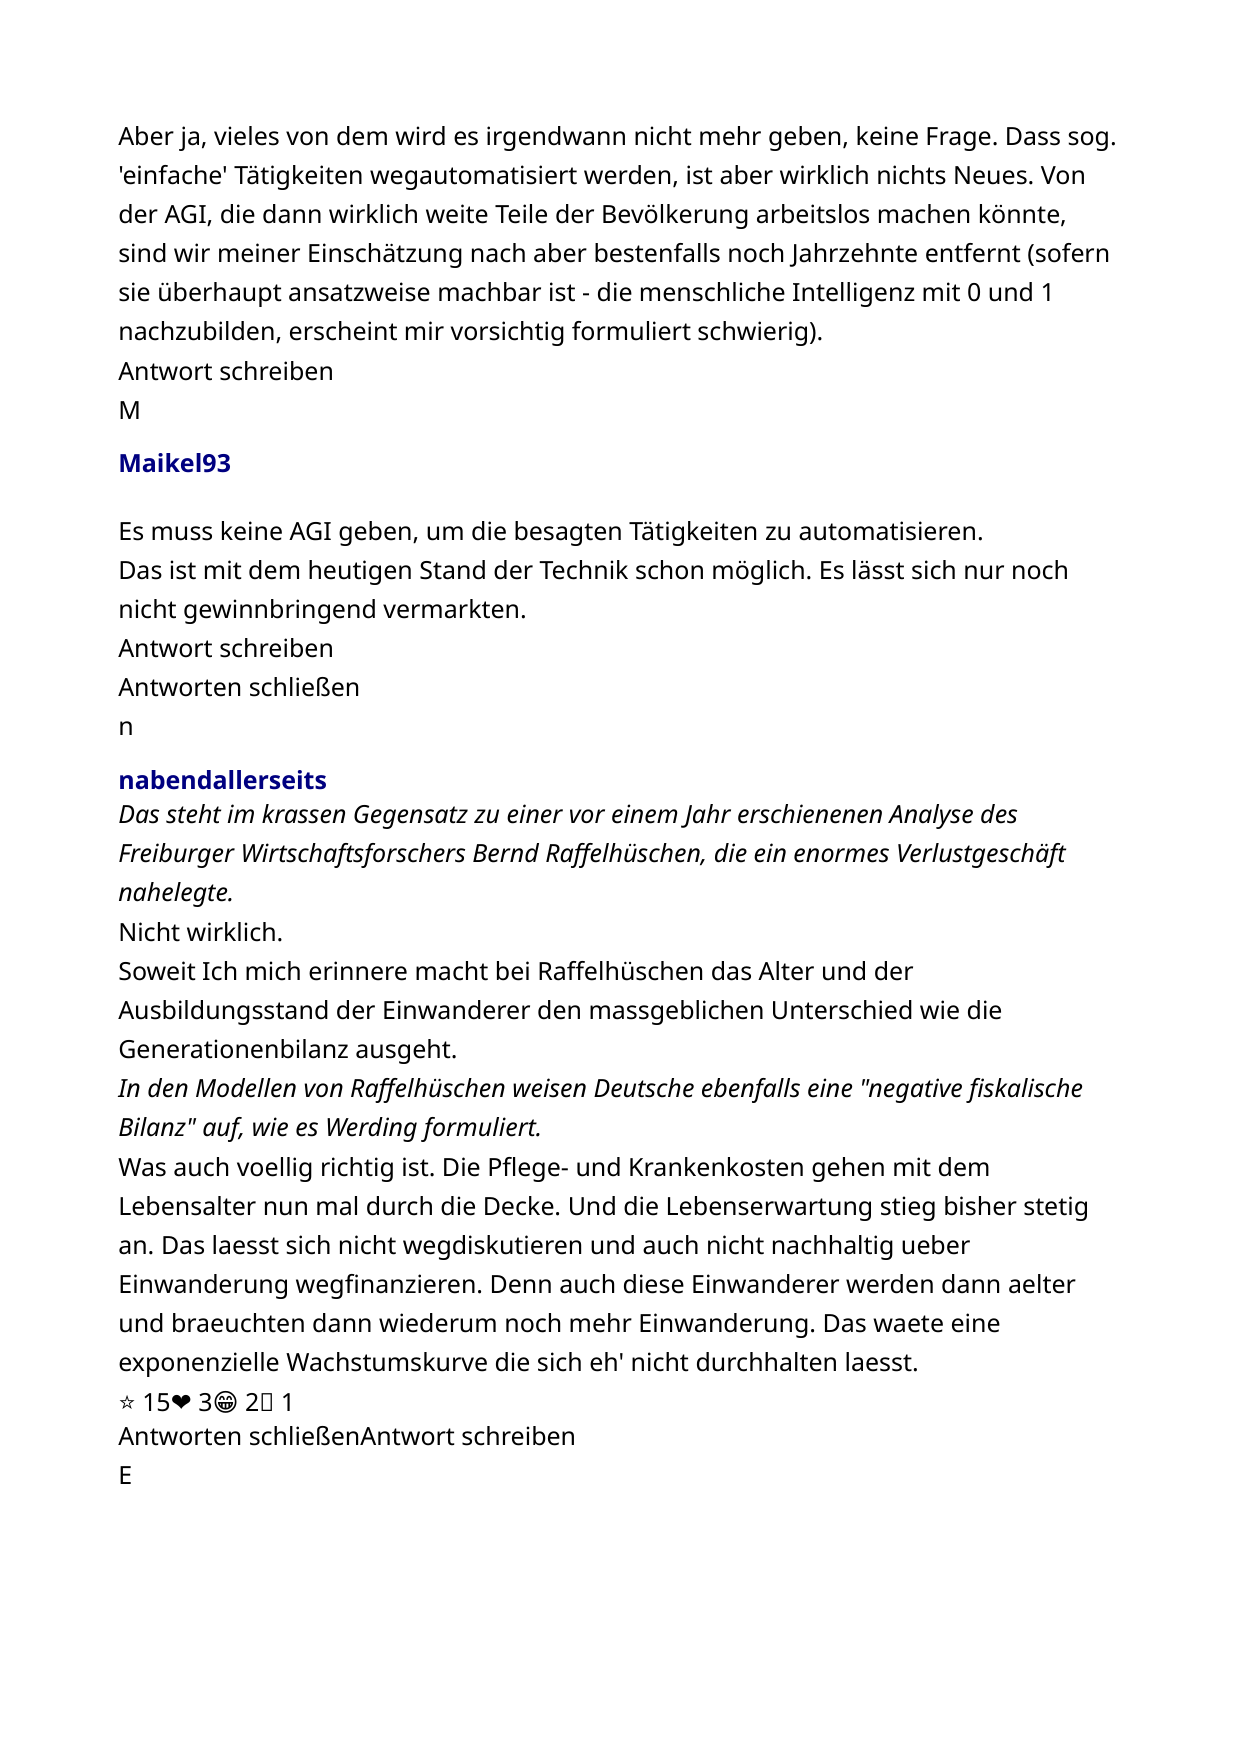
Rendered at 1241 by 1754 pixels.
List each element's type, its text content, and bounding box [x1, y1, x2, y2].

text Antworten schließenAntwort schreiben [118, 1418, 1122, 1452]
text Nicht wirklich. [118, 914, 1122, 948]
text Antwort schreiben [118, 353, 1122, 387]
text n [118, 709, 1122, 743]
text Antworten schließen [118, 670, 1122, 704]
text Das steht im krassen Gegensatz zu einer vor einem Jahr erschienenen Analyse des Freiburger Wirtschaftsforschers Bernd Raffelhüschen, die ein enormes Verlustgeschäft nahelegte. [118, 797, 1122, 909]
subtitle Maikel93 [118, 446, 1122, 480]
text Aber ja, vieles von dem wird es irgendwann nicht mehr geben, keine Frage. Dass sog. 'einfache' Tätigkeiten wegautomatisiert werden, ist aber wirklich nichts Neues. Von der AGI, die dann wirklich weite Teile der Bevölkerung arbeitslos machen könnte, sind wir meiner Einschätzung nach aber bestenfalls noch Jahrzehnte entfernt (sofern sie überhaupt ansatzweise machbar ist - die menschliche Intelligenz mit 0 und 1 nachzubilden, erscheint mir vorsichtig formuliert schwierig). [118, 118, 1122, 348]
text ⭐️ 15❤️ 3😁 2🤨 1 [118, 1384, 1122, 1418]
text Soweit Ich mich erinnere macht bei Raffelhüschen das Alter und der Ausbildungsstand der Einwanderer den massgeblichen Unterschied wie die Generationenbilanz ausgeht. [118, 953, 1122, 1066]
text Was auch voellig richtig ist. Die Pflege- und Krankenkosten gehen mit dem Lebensalter nun mal durch die Decke. Und die Lebenserwartung stieg bisher stetig an. Das laesst sich nicht wegdiskutieren und auch nicht nachhaltig ueber Einwanderung wegfinanzieren. Denn auch diese Einwanderer werden dann aelter und braeuchten dann wiederum noch mehr Einwanderung. Das waete eine exponenzielle Wachstumskurve die sich eh' nicht durchhalten laesst. [118, 1149, 1122, 1379]
text Das ist mit dem heutigen Stand der Technik schon möglich. Es lässt sich nur noch nicht gewinnbringend vermarkten. [118, 552, 1122, 626]
text Antwort schreiben [118, 631, 1122, 665]
text E [118, 1457, 1122, 1492]
text In den Modellen von Raffelhüschen weisen Deutsche ebenfalls eine "negative fiskalische Bilanz" auf, wie es Werding formuliert. [118, 1071, 1122, 1144]
text Es muss keine AGI geben, um die besagten Tätigkeiten zu automatisieren. [118, 513, 1122, 547]
subtitle nabendallerseits [118, 763, 1122, 797]
text M [118, 392, 1122, 426]
